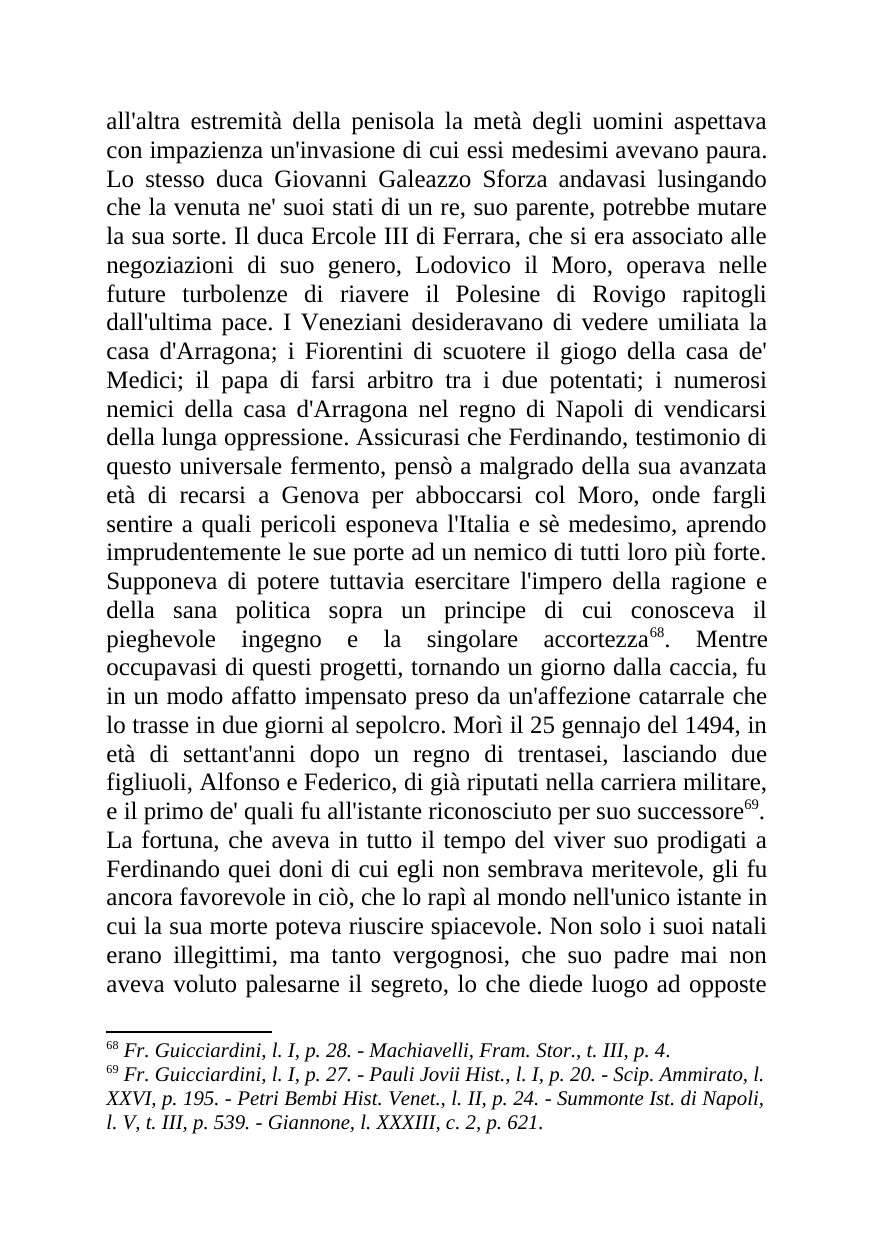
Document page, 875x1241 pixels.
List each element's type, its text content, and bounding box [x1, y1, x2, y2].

text Fr. Guicciardini, l. I, p. 28. - Machiavelli, Fram. Stor., t. III, p. 4. [106, 1038, 768, 1062]
text all'altra estremità della penisola la metà degli uomini aspettava con impazienza un'invasione di cui essi medesimi avevano paura. Lo stesso duca Giovanni Galeazzo Sforza andavasi lusingando che la venuta ne' suoi stati di un re, suo parente, potrebbe mutare la sua sorte. Il duca Ercole III di Ferrara, che si era associato alle negoziazioni di suo genero, Lodovico il Moro, operava nelle future turbolenze di riavere il Polesine di Rovigo rapitogli dall'ultima pace. I Veneziani desideravano di vedere umiliata la casa d'Arragona; i Fiorentini di scuotere il giogo della casa de' Medici; il papa di farsi arbitro tra i due potentati; i numerosi nemici della casa d'Arragona nel regno di Napoli di vendicarsi della lunga oppressione. Assicurasi che Ferdinando, testimonio di questo universale fermento, pensò a malgrado della sua avanzata età di recarsi a Genova per abboccarsi col Moro, onde fargli sentire a quali pericoli esponeva l'Italia e sè medesimo, aprendo imprudentemente le sue porte ad un nemico di tutti loro più forte. Supponeva di potere tuttavia esercitare l'impero della ragione e della sana politica sopra un principe di cui conosceva il pieghevole ingegno e la singolare accortezza. Mentre occupavasi di questi progetti, tornando un giorno dalla caccia, fu in un modo affatto impensato preso da un'affezione catarrale che lo trasse in due giorni al sepolcro. Morì il 25 gennajo del 1494, in età di settant'anni dopo un regno di trentasei, lasciando due figliuoli, Alfonso e Federico, di già riputati nella carriera militare, e il primo de' quali fu all'istante riconosciuto per suo successore. [106, 106, 768, 825]
text Fr. Guicciardini, l. I, p. 27. - Pauli Jovii Hist., l. I, p. 20. - Scip. Ammirato, l. XXVI, p. 195. - Petri Bembi Hist. Venet., l. II, p. 24. - Summonte Ist. di Napoli, l. V, t. III, p. 539. - Giannone, l. XXXIII, c. 2, p. 621. [106, 1062, 768, 1134]
text La fortuna, che aveva in tutto il tempo del viver suo prodigati a Ferdinando quei doni di cui egli non sembrava meritevole, gli fu ancora favorevole in ciò, che lo rapì al mondo nell'unico istante in cui la sua morte poteva riuscire spiacevole. Non solo i suoi natali erano illegittimi, ma tanto vergognosi, che suo padre mai non aveva voluto palesarne il segreto, lo che diede luogo ad opposte [106, 825, 768, 997]
